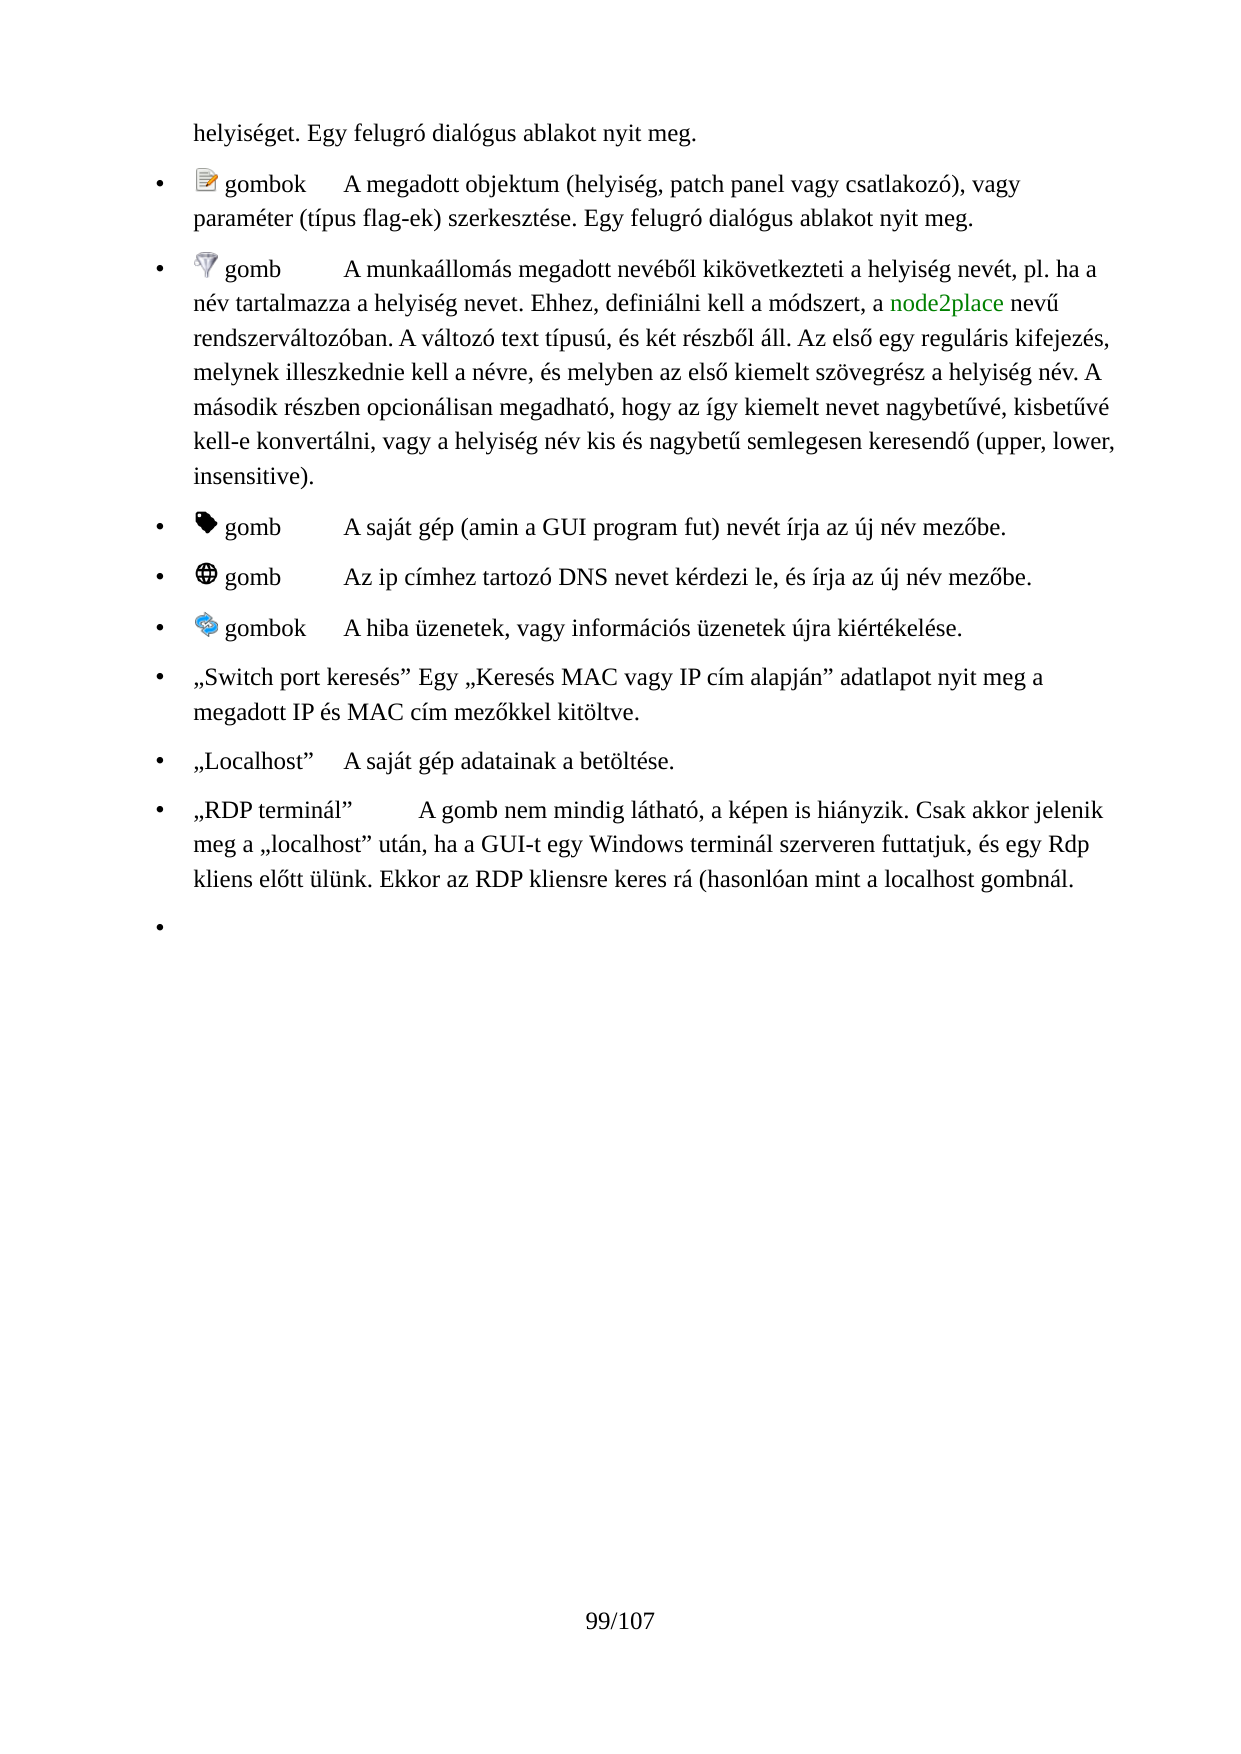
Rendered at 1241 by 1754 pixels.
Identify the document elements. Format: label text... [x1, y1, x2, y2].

picture [193, 510, 219, 535]
list helyiséget. Egy felugró dialógus ablakot nyit meg. [156, 118, 1122, 147]
list „RDP terminál” A gomb nem mindig látható, a képen is hiányzik. Csak akkor jelenik meg a „localhost” után, ha a GUI-t egy Windows terminál szerveren futtatjuk, és egy Rdp kliens előtt ülünk. Ekkor az RDP kliensre keres rá (hasonlóan mint a localhost gombnál. [156, 795, 1122, 892]
picture [193, 167, 219, 193]
list „Localhost” A saját gép adatainak a betöltése. [156, 746, 1122, 774]
list gomb Az ip címhez tartozó DNS nevet kérdezi le, és írja az új név mezőbe. [156, 561, 1122, 591]
list „Switch port keresés” Egy „Keresés MAC vagy IP cím alapján” adatlapot nyit meg a megadott IP és MAC cím mezőkkel kitöltve. [156, 662, 1122, 725]
picture [193, 611, 219, 637]
list gomb A saját gép (amin a GUI program fut) nevét írja az új név mezőbe. [156, 510, 1122, 540]
picture [193, 252, 219, 278]
list gombok A hiba üzenetek, vagy információs üzenetek újra kiértékelése. [156, 611, 1122, 642]
list gombok A megadott objektum (helyiség, patch panel vagy csatlakozó), vagy paraméter (típus flag-ek) szerkesztése. Egy felugró dialógus ablakot nyit meg. [156, 167, 1122, 232]
picture [193, 560, 219, 586]
list gomb A munkaállomás megadott nevéből kikövetkezteti a helyiség nevét, pl. ha a név tartalmazza a helyiség nevet. Ehhez, definiálni kell a módszert, a node2place nevű rendszerváltozóban. A változó text típusú, és két részből áll. Az első egy reguláris kifejezés, melynek illeszkednie kell a névre, és melyben az első kiemelt szövegrész a helyiség név. A második részben opcionálisan megadható, hogy az így kiemelt nevet nagybetűvé, kisbetűvé kell-e konvertálni, vagy a helyiség név kis és nagybetű semlegesen keresendő (upper, lower, insensitive). [156, 252, 1122, 490]
